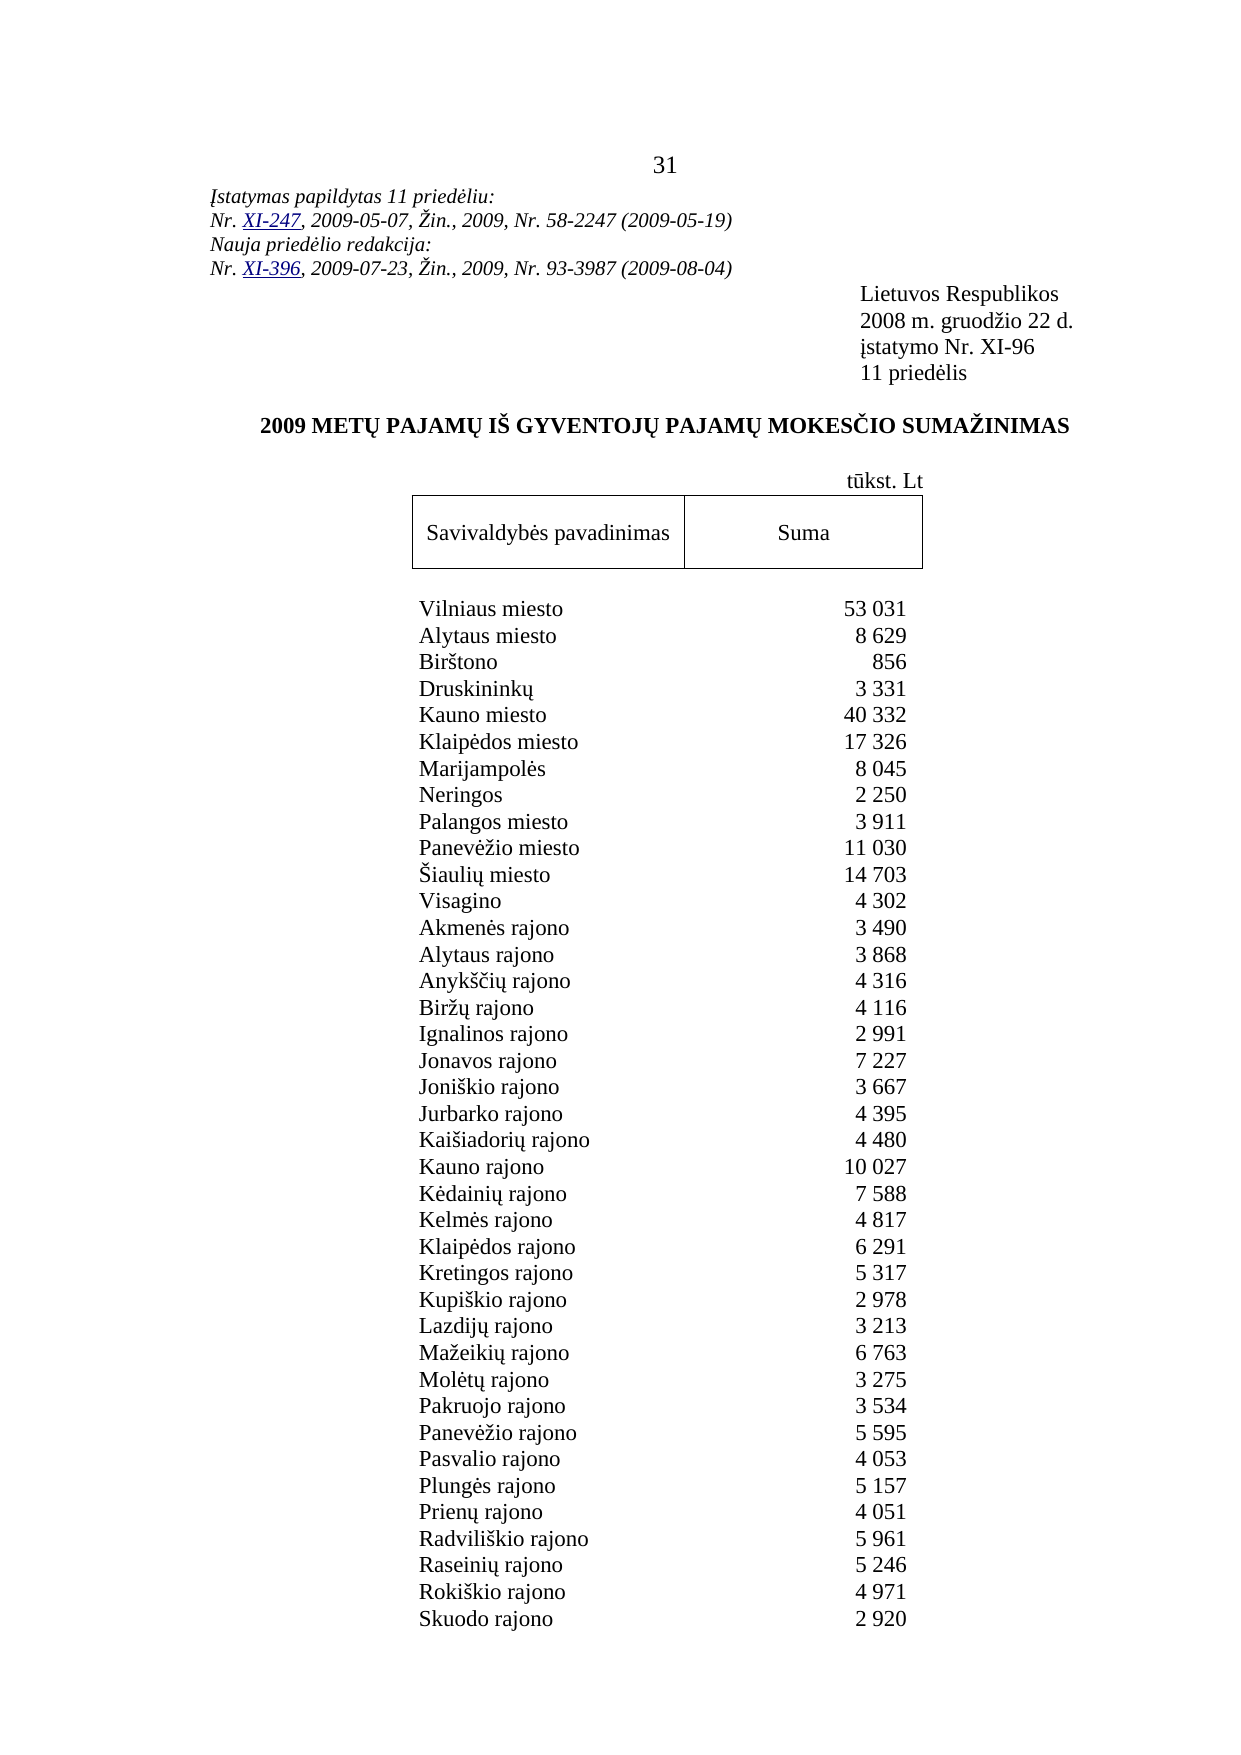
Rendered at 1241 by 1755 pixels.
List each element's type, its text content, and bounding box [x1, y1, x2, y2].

table_cell 4 316 [689, 967, 918, 993]
text Nr. XI-396, 2009-07-23, Žin., 2009, Nr. 93-3987 (2009-08-04) [210, 256, 1120, 280]
table_cell [408, 568, 412, 595]
table_cell 3 534 [689, 1392, 918, 1418]
table_cell [918, 1153, 923, 1179]
table_cell [918, 781, 923, 808]
table_cell Radviliškio rajono [408, 1525, 689, 1551]
text Nauja priedėlio redakcija: [210, 232, 1120, 256]
table_cell 8 045 [689, 755, 918, 781]
table_cell [918, 1339, 923, 1365]
table_cell [918, 940, 923, 967]
table_cell Kauno rajono [408, 1153, 689, 1179]
text Lietuvos Respublikos [210, 280, 1120, 307]
table_cell Savivaldybės pavadinimas [413, 496, 684, 568]
table_cell [918, 887, 923, 914]
table_cell [918, 967, 923, 993]
table_cell 3 331 [689, 675, 918, 701]
table_cell [684, 569, 923, 595]
table_cell Panevėžio rajono [408, 1419, 689, 1445]
table_cell Anykščių rajono [408, 967, 689, 993]
text 2008 m. gruodžio 22 d. [210, 307, 1120, 333]
table_cell Jurbarko rajono [408, 1100, 689, 1126]
table_cell Kėdainių rajono [408, 1180, 689, 1206]
table_cell [918, 834, 923, 861]
table_cell 10 027 [689, 1153, 918, 1179]
table_cell [918, 1419, 923, 1445]
text Nr. XI-247, 2009-05-07, Žin., 2009, Nr. 58-2247 (2009-05-19) [210, 208, 1120, 232]
table_cell Skuodo rajono [408, 1605, 689, 1631]
table_cell Klaipėdos miesto [408, 728, 689, 754]
table_cell Vilniaus miesto [408, 595, 689, 622]
table_cell [918, 1100, 923, 1126]
table_cell [918, 648, 923, 675]
table_cell Pakruojo rajono [408, 1392, 689, 1418]
text 11 priedėlis [210, 359, 1120, 386]
table_cell Lazdijų rajono [408, 1312, 689, 1339]
table_cell Kelmės rajono [408, 1206, 689, 1233]
table_cell Rokiškio rajono [408, 1578, 689, 1604]
table_cell [918, 701, 923, 728]
table_cell 14 703 [689, 861, 918, 887]
table_cell [408, 495, 412, 568]
table_cell [918, 675, 923, 701]
table_cell 5 246 [689, 1551, 918, 1578]
text 2009 METŲ PAJAMŲ IŠ GYVENTOJŲ PAJAMŲ MOKESČIO SUMAŽINIMAS [210, 412, 1120, 438]
table_cell 5 317 [689, 1259, 918, 1286]
table_cell Panevėžio miesto [408, 834, 689, 861]
table_cell 856 [689, 648, 918, 675]
table_cell Kauno miesto [408, 701, 689, 728]
table_cell 3 213 [689, 1312, 918, 1339]
table_cell 7 588 [689, 1180, 918, 1206]
table_cell 3 868 [689, 940, 918, 967]
table_cell 4 051 [689, 1498, 918, 1525]
table_cell Visagino [408, 887, 689, 914]
table_cell 40 332 [689, 701, 918, 728]
table_cell 4 302 [689, 887, 918, 914]
table_cell [918, 595, 923, 622]
table_cell 53 031 [689, 595, 918, 622]
table_cell Palangos miesto [408, 808, 689, 834]
table_cell 4 395 [689, 1100, 918, 1126]
table_cell [918, 1259, 923, 1286]
table_cell 17 326 [689, 728, 918, 754]
table_cell [918, 808, 923, 834]
table_cell 2 920 [689, 1605, 918, 1631]
table_cell [918, 1073, 923, 1100]
table_cell Plungės rajono [408, 1472, 689, 1498]
table_cell 7 227 [689, 1047, 918, 1073]
table_cell Raseinių rajono [408, 1551, 689, 1578]
table_cell 2 991 [689, 1020, 918, 1047]
table_cell 5 961 [689, 1525, 918, 1551]
table_cell Druskininkų [408, 675, 689, 701]
table_cell 3 911 [689, 808, 918, 834]
table_cell [918, 994, 923, 1020]
table_cell [918, 1605, 923, 1631]
table_cell [918, 1498, 923, 1525]
table_cell [918, 1126, 923, 1153]
table_cell Šiaulių miesto [408, 861, 689, 887]
table_cell Biržų rajono [408, 994, 689, 1020]
table_cell [918, 1472, 923, 1498]
table_cell 4 053 [689, 1445, 918, 1472]
table_cell 3 667 [689, 1073, 918, 1100]
table_cell [918, 1020, 923, 1047]
table_cell Kupiškio rajono [408, 1286, 689, 1312]
table_cell [918, 1392, 923, 1418]
table_cell Birštono [408, 648, 689, 675]
table_cell [918, 861, 923, 887]
table_cell Klaipėdos rajono [408, 1233, 689, 1259]
table_cell Pasvalio rajono [408, 1445, 689, 1472]
table_cell Kretingos rajono [408, 1259, 689, 1286]
table_cell Akmenės rajono [408, 914, 689, 940]
table_cell [918, 1206, 923, 1233]
table_cell Jonavos rajono [408, 1047, 689, 1073]
table_cell 8 629 [689, 622, 918, 648]
table_header [412, 465, 684, 495]
table_cell 3 490 [689, 914, 918, 940]
table_cell 2 250 [689, 781, 918, 808]
table_cell 11 030 [689, 834, 918, 861]
table_cell [918, 1180, 923, 1206]
table_header tūkst. Lt [684, 465, 923, 495]
table_cell [918, 1365, 923, 1392]
table_cell [412, 569, 684, 595]
table_cell [918, 1312, 923, 1339]
table_cell Mažeikių rajono [408, 1339, 689, 1365]
table_cell 3 275 [689, 1365, 918, 1392]
table_cell 4 116 [689, 994, 918, 1020]
table_cell Joniškio rajono [408, 1073, 689, 1100]
table_cell 6 291 [689, 1233, 918, 1259]
table_cell Neringos [408, 781, 689, 808]
table_cell [918, 1233, 923, 1259]
table_cell [918, 1551, 923, 1578]
table_cell 4 971 [689, 1578, 918, 1604]
table_cell [918, 1047, 923, 1073]
table_cell [918, 1286, 923, 1312]
table_cell Molėtų rajono [408, 1365, 689, 1392]
table_cell 5 595 [689, 1419, 918, 1445]
table_cell [918, 728, 923, 754]
table_cell [918, 622, 923, 648]
table_cell 2 978 [689, 1286, 918, 1312]
text įstatymo Nr. XI-96 [210, 333, 1120, 359]
table_cell [918, 1445, 923, 1472]
table_cell Ignalinos rajono [408, 1020, 689, 1047]
table_cell [918, 914, 923, 940]
table_header [408, 465, 412, 495]
table_cell Suma [685, 496, 922, 568]
table_cell 4 817 [689, 1206, 918, 1233]
table_cell Alytaus miesto [408, 622, 689, 648]
table_cell 4 480 [689, 1126, 918, 1153]
table_cell [918, 1525, 923, 1551]
table_cell 6 763 [689, 1339, 918, 1365]
table_cell Prienų rajono [408, 1498, 689, 1525]
table_cell [918, 1578, 923, 1604]
table_cell [918, 755, 923, 781]
text Įstatymas papildytas 11 priedėliu: [210, 184, 1120, 208]
table_cell Alytaus rajono [408, 940, 689, 967]
table_cell Kaišiadorių rajono [408, 1126, 689, 1153]
table_cell 5 157 [689, 1472, 918, 1498]
table_cell Marijampolės [408, 755, 689, 781]
